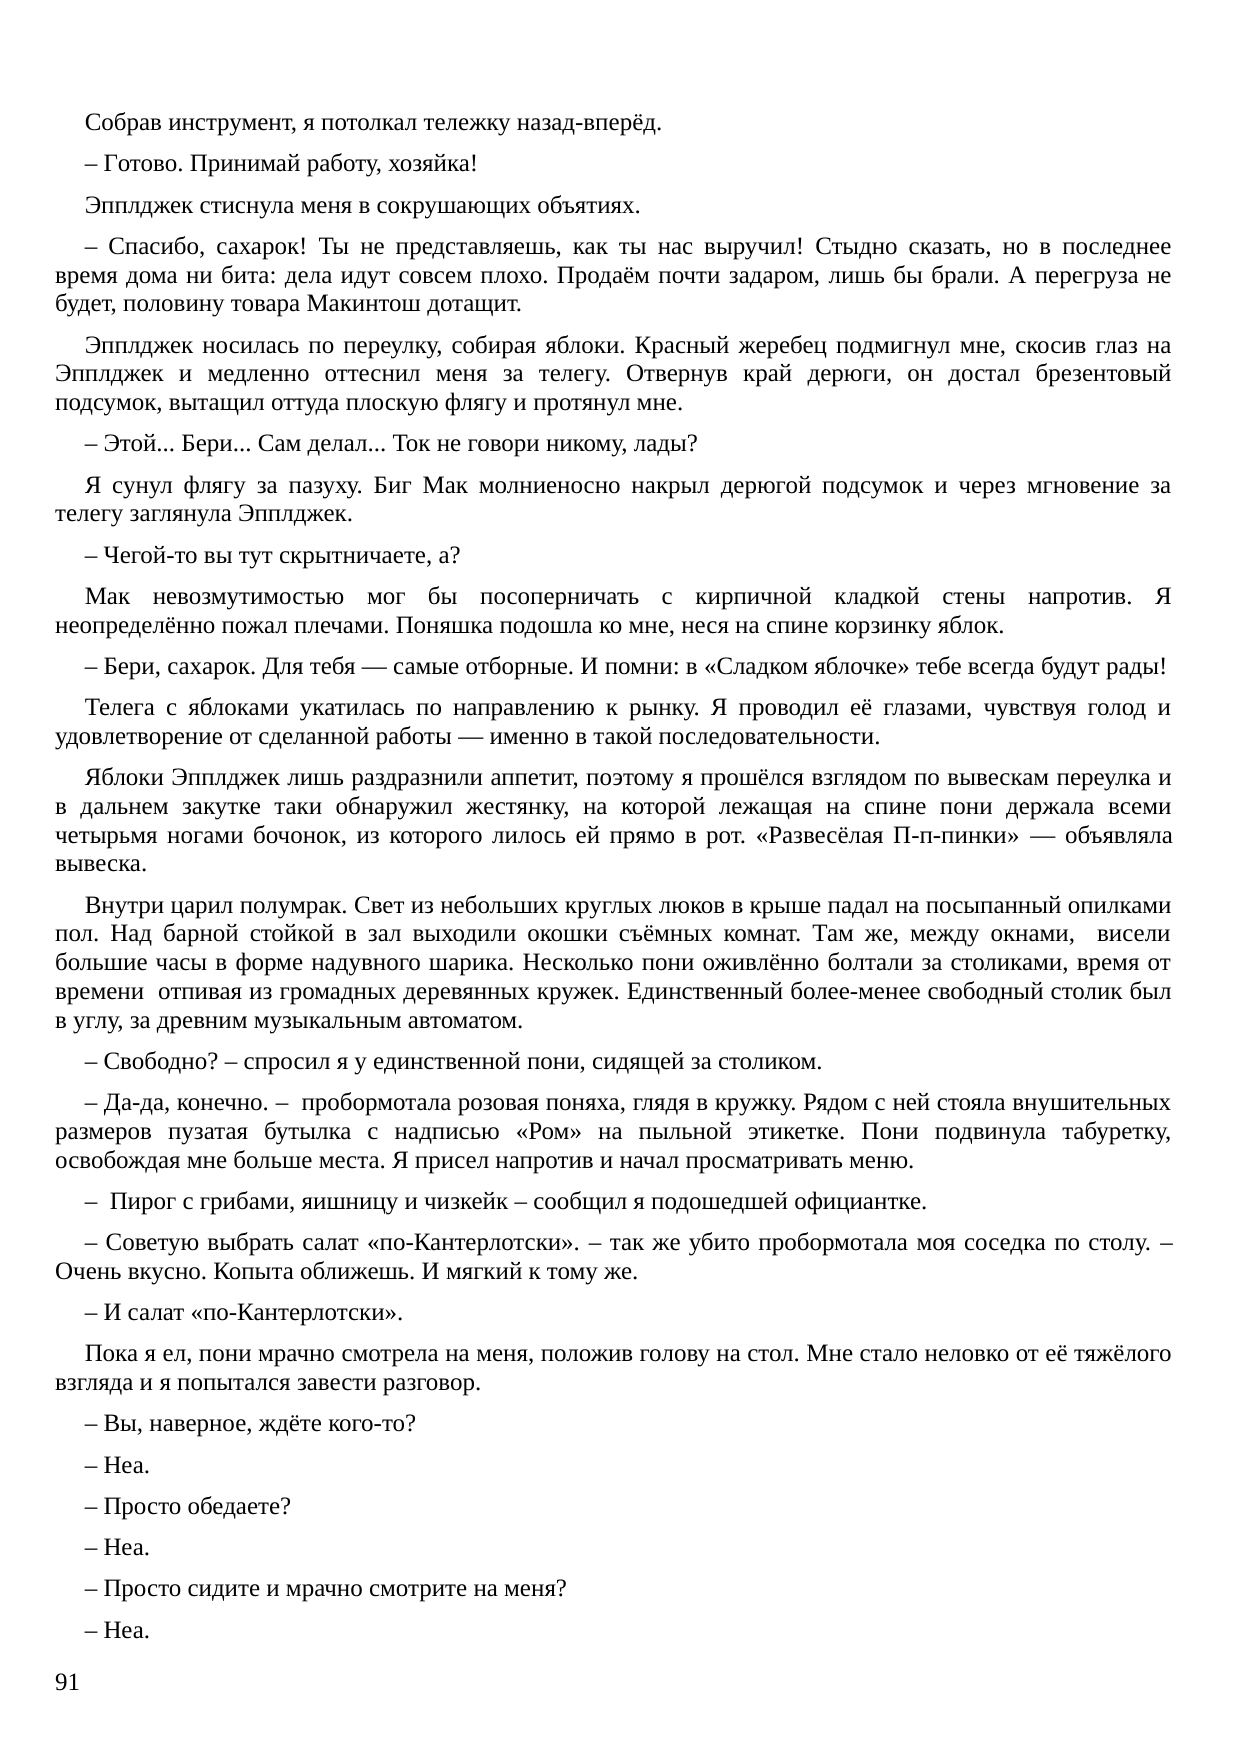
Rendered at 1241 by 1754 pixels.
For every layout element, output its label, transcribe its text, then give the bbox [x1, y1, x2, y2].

text Эпплджек стиснула меня в сокрушающих объятиях. [55, 190, 1173, 218]
text – Неа. [55, 1615, 1173, 1643]
text – Неа. [55, 1532, 1173, 1561]
text Эпплджек носилась по переулку, собирая яблоки. Красный жеребец подмигнул мне, скосив глаз на Эпплджек и медленно оттеснил меня за телегу. Отвернув край дерюги, он достал брезентовый подсумок, вытащил оттуда плоскую флягу и протянул мне. [55, 330, 1173, 416]
text – Свободно? – спросил я у единственной пони, сидящей за столиком. [55, 1046, 1173, 1075]
text – Чегой-то вы тут скрытничаете, а? [55, 540, 1173, 568]
text – Этой... Бери... Сам делал... Ток не говори никому, лады? [55, 428, 1173, 457]
text Внутри царил полумрак. Свет из небольших круглых люков в крыше падал на посыпанный опилками пол. Над барной стойкой в зал выходили окошки съёмных комнат. Там же, между окнами, висели большие часы в форме надувного шарика. Несколько пони оживлённо болтали за столиками, время от времени отпивая из громадных деревянных кружек. Единственный более-менее свободный столик был в углу, за древним музыкальным автоматом. [55, 890, 1173, 1033]
text – Бери, сахарок. Для тебя — самые отборные. И помни: в «Сладком яблочке» тебе всегда будут рады! [55, 651, 1173, 680]
text Пока я ел, пони мрачно смотрела на меня, положив голову на стол. Мне стало неловко от её тяжёлого взгляда и я попытался завести разговор. [55, 1338, 1173, 1396]
text – И салат «по-Кантерлотски». [55, 1297, 1173, 1326]
text – Просто сидите и мрачно смотрите на меня? [55, 1573, 1173, 1602]
text – Готово. Принимай работу, хозяйка! [55, 148, 1173, 177]
text – Спасибо, сахарок! Ты не представляешь, как ты нас выручил! Стыдно сказать, но в последнее время дома ни бита: дела идут совсем плохо. Продаём почти задаром, лишь бы брали. А перегруза не будет, половину товара Макинтош дотащит. [55, 231, 1173, 317]
text – Советую выбрать салат «по-Кантерлотски». – так же убито пробормотала моя соседка по столу. – Очень вкусно. Копыта оближешь. И мягкий к тому же. [55, 1227, 1173, 1285]
text Собрав инструмент, я потолкал тележку назад-вперёд. [55, 107, 1173, 136]
text – Вы, наверное, ждёте кого-то? [55, 1408, 1173, 1437]
text – Пирог с грибами, яишницу и чизкейк – сообщил я подошедшей официантке. [55, 1186, 1173, 1215]
text – Неа. [55, 1450, 1173, 1478]
text – Да-да, конечно. – пробормотала розовая поняха, глядя в кружку. Рядом с ней стояла внушительных размеров пузатая бутылка с надписью «Ром» на пыльной этикетке. Пони подвинула табуретку, освобождая мне больше места. Я присел напротив и начал просматривать меню. [55, 1087, 1173, 1173]
text Телега с яблоками укатилась по направлению к рынку. Я проводил её глазами, чувствуя голод и удовлетворение от сделанной работы — именно в такой последовательности. [55, 692, 1173, 750]
text Мак невозмутимостью мог бы посоперничать с кирпичной кладкой стены напротив. Я неопределённо пожал плечами. Поняшка подошла ко мне, неся на спине корзинку яблок. [55, 581, 1173, 638]
text Яблоки Эпплджек лишь раздразнили аппетит, поэтому я прошёлся взглядом по вывескам переулка и в дальнем закутке таки обнаружил жестянку, на которой лежащая на спине пони держала всеми четырьмя ногами бочонок, из которого лилось ей прямо в рот. «Развесёлая П-п-пинки» — объявляла вывеска. [55, 762, 1173, 877]
text Я сунул флягу за пазуху. Биг Мак молниеносно накрыл дерюгой подсумок и через мгновение за телегу заглянула Эпплджек. [55, 470, 1173, 527]
text – Просто обедаете? [55, 1491, 1173, 1520]
